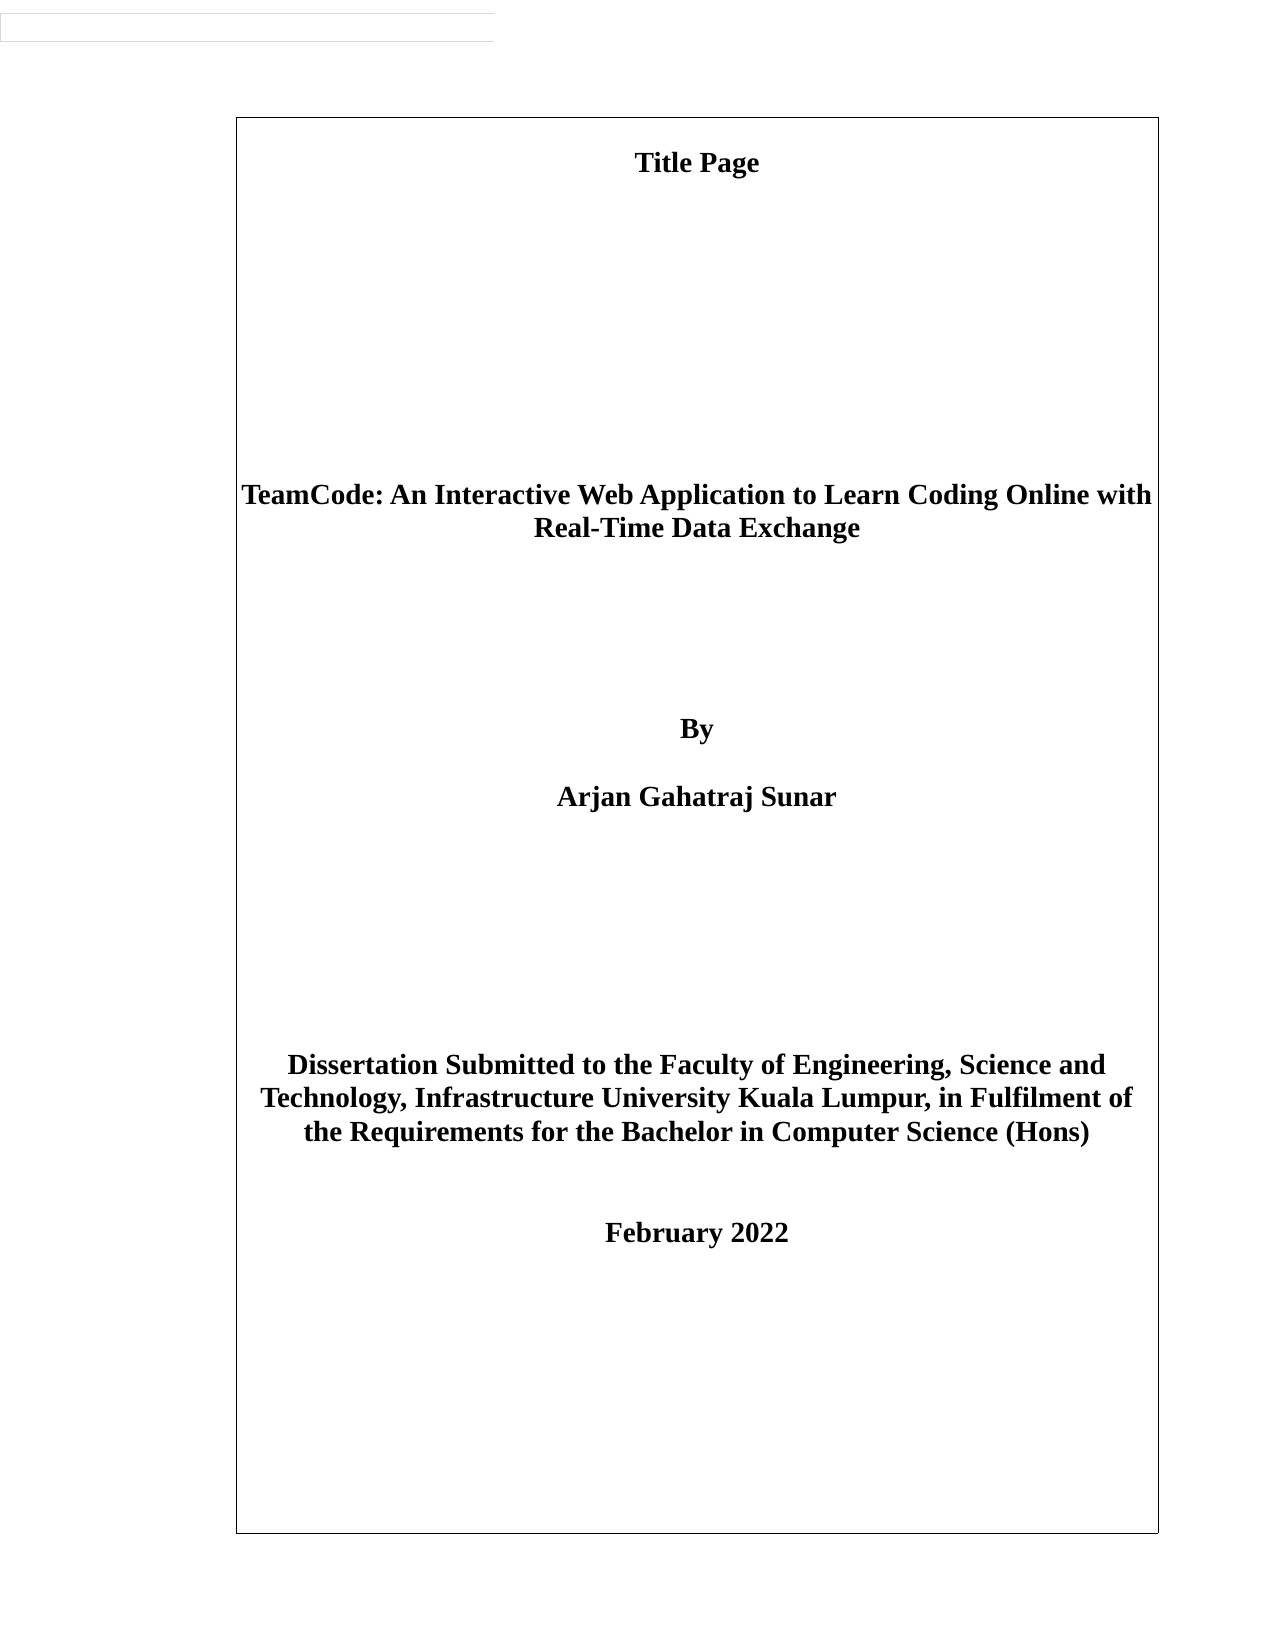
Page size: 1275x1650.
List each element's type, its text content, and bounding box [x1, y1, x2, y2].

subtitle Title Page [239, 145, 1155, 179]
text February 2022 [239, 1215, 1155, 1248]
text Arjan Gahatraj Sunar [239, 779, 1155, 812]
text Dissertation Submitted to the Faculty of Engineering, Science and Technology, Infrastructure University Kuala Lumpur, in Fulfilment of the Requirements for the Bachelor in Computer Science (Hons) [239, 1047, 1155, 1148]
text By [239, 712, 1155, 745]
text TeamCode: An Interactive Web Application to Learn Coding Online with Real-Time Data Exchange [239, 477, 1155, 544]
